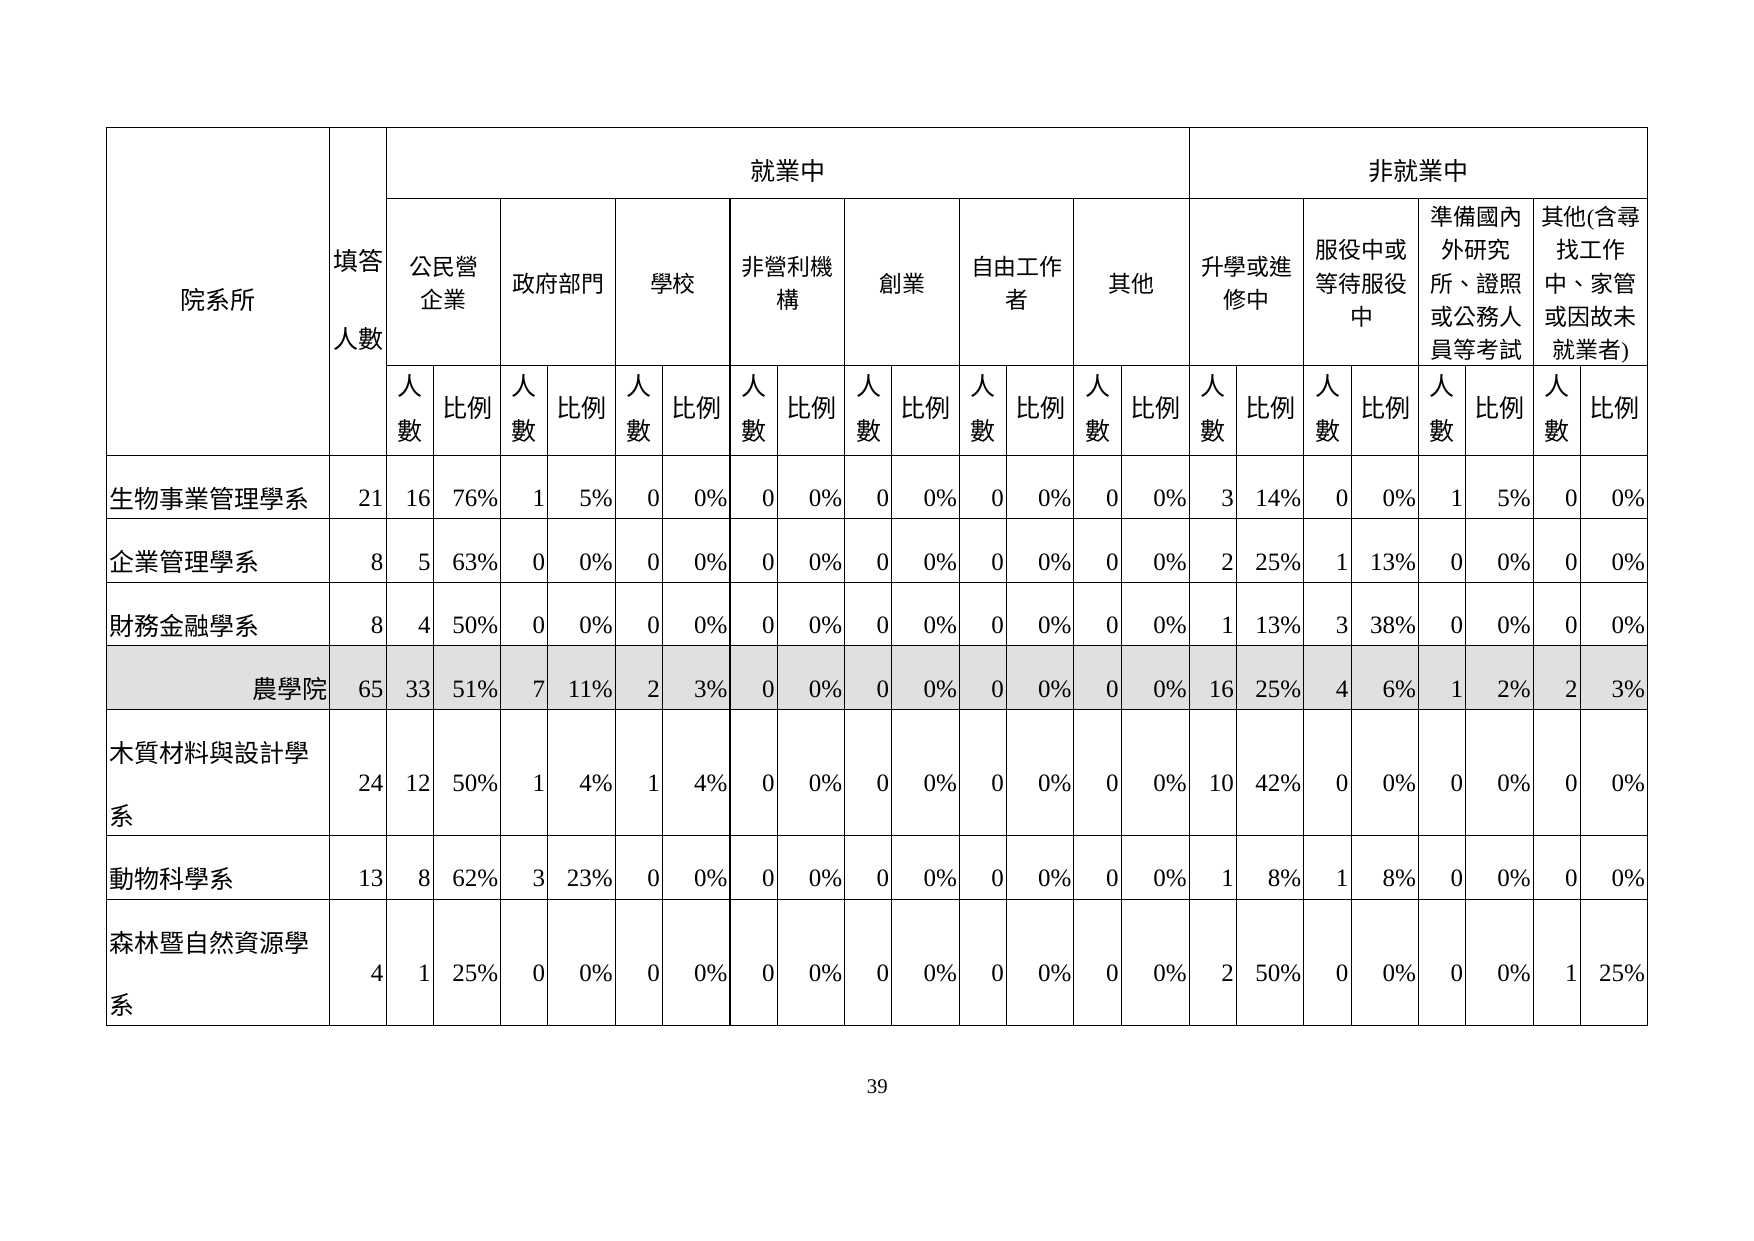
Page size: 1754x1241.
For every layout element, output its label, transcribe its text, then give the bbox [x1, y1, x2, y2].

table_cell 3 [1190, 456, 1236, 518]
table_cell 13% [1237, 583, 1303, 645]
table_cell 人數 [1419, 366, 1465, 455]
table_cell 生物事業管理學系 [107, 456, 329, 518]
table_cell 1 [1534, 900, 1580, 1024]
table_cell 1 [1419, 456, 1465, 518]
table_cell 0 [1304, 456, 1351, 518]
table_cell 0 [1074, 836, 1121, 898]
table_cell 0% [1007, 519, 1073, 582]
table_cell 人數 [501, 366, 547, 455]
table_cell 3% [1581, 646, 1647, 709]
table_cell 0 [1304, 900, 1351, 1024]
table_cell 比例 [1237, 366, 1303, 455]
table_cell 0 [616, 456, 662, 518]
table_cell 0% [778, 646, 844, 709]
table_cell 4% [663, 710, 729, 835]
table_cell 0 [960, 900, 1006, 1024]
table_cell 2 [1190, 519, 1236, 582]
table_cell 0 [1419, 583, 1465, 645]
table_cell 0 [1419, 519, 1465, 582]
table_cell 38% [1352, 583, 1418, 645]
table_cell 7 [501, 646, 547, 709]
table_cell 比例 [1122, 366, 1189, 455]
table_cell 0 [960, 646, 1006, 709]
table_cell 12 [387, 710, 433, 835]
table_cell 0% [663, 519, 729, 582]
table_cell 8 [387, 836, 433, 898]
table_header 院系所 [107, 128, 329, 455]
table_cell 準備國內外研究所、證照或公務人員等考試 [1419, 199, 1533, 365]
table_cell 25% [434, 900, 500, 1024]
table_cell 人數 [1534, 366, 1580, 455]
table_cell 21 [330, 456, 386, 518]
table_cell 0% [1122, 710, 1189, 835]
table_cell 8 [330, 583, 386, 645]
table_cell 0% [1581, 456, 1647, 518]
table_cell 4 [387, 583, 433, 645]
table_cell 0 [731, 900, 777, 1024]
table_cell 比例 [778, 366, 844, 455]
table_cell 學校 [616, 199, 729, 365]
table_cell 0% [892, 900, 959, 1024]
table_cell 比例 [1352, 366, 1418, 455]
table_cell 人數 [1304, 366, 1351, 455]
table_cell 25% [1237, 646, 1303, 709]
table_cell 4% [548, 710, 615, 835]
table_cell 5% [1466, 456, 1533, 518]
table_cell 10 [1190, 710, 1236, 835]
table_cell 農學院 [107, 646, 329, 709]
table_cell 23% [548, 836, 615, 898]
table_cell 2 [1190, 900, 1236, 1024]
table_cell 人數 [387, 366, 433, 455]
table_cell 0 [1074, 456, 1121, 518]
table_cell 0% [778, 710, 844, 835]
table_cell 0 [1074, 583, 1121, 645]
table_cell 0 [1419, 900, 1465, 1024]
table_cell 0 [845, 646, 891, 709]
table_cell 0 [960, 456, 1006, 518]
table_cell 6% [1352, 646, 1418, 709]
table_cell 人數 [616, 366, 662, 455]
table_cell 比例 [1466, 366, 1533, 455]
table_cell 0% [663, 583, 729, 645]
table_cell 0% [1122, 583, 1189, 645]
table_cell 4 [330, 900, 386, 1024]
table_cell 比例 [663, 366, 729, 455]
table_cell 1 [501, 710, 547, 835]
table_cell 0% [1466, 519, 1533, 582]
table_header 填答 人數 [330, 128, 386, 455]
table_cell 0 [731, 710, 777, 835]
table_cell 0% [1007, 583, 1073, 645]
table_cell 50% [1237, 900, 1303, 1024]
table_cell 0% [892, 583, 959, 645]
table_cell 0 [731, 583, 777, 645]
table_cell 0 [501, 583, 547, 645]
table_cell 0 [845, 456, 891, 518]
table_cell 0 [1074, 646, 1121, 709]
table_cell 0% [892, 646, 959, 709]
table_cell 人數 [960, 366, 1006, 455]
table_cell 33 [387, 646, 433, 709]
table_cell 1 [1304, 519, 1351, 582]
table_cell 其他 [1074, 199, 1189, 365]
table_cell 人數 [1074, 366, 1121, 455]
table_cell 0% [1007, 900, 1073, 1024]
table_cell 0% [548, 900, 615, 1024]
table_cell 0% [1581, 583, 1647, 645]
table_cell 木質材料與設計學系 [107, 710, 329, 835]
table_cell 0 [1074, 900, 1121, 1024]
table_cell 0 [1534, 710, 1580, 835]
table_cell 1 [501, 456, 547, 518]
table_cell 0 [501, 900, 547, 1024]
table_cell 0% [548, 519, 615, 582]
table_cell 3 [1304, 583, 1351, 645]
table_cell 0 [731, 519, 777, 582]
table_cell 服役中或等待服役中 [1304, 199, 1418, 365]
table_cell 0% [1352, 456, 1418, 518]
table_cell 2% [1466, 646, 1533, 709]
table_cell 0% [892, 519, 959, 582]
table_cell 50% [434, 583, 500, 645]
table_cell 0 [1534, 836, 1580, 898]
table_cell 0% [1122, 900, 1189, 1024]
table_cell 0 [845, 900, 891, 1024]
table_cell 比例 [892, 366, 959, 455]
table_cell 0% [1581, 836, 1647, 898]
table_cell 0 [1534, 583, 1580, 645]
table_cell 5 [387, 519, 433, 582]
table_cell 0% [663, 836, 729, 898]
table_cell 13 [330, 836, 386, 898]
table_cell 16 [1190, 646, 1236, 709]
table_cell 0 [501, 519, 547, 582]
table_cell 76% [434, 456, 500, 518]
table_cell 1 [1419, 646, 1465, 709]
table_cell 0% [1007, 646, 1073, 709]
table_cell 0% [778, 519, 844, 582]
table_header 就業中 [387, 128, 1189, 198]
table_cell 3 [501, 836, 547, 898]
table_cell 比例 [548, 366, 615, 455]
table_cell 0 [845, 583, 891, 645]
table_cell 0% [892, 456, 959, 518]
table_cell 0% [892, 836, 959, 898]
table_cell 比例 [1007, 366, 1073, 455]
table_cell 0% [1466, 836, 1533, 898]
table_cell 62% [434, 836, 500, 898]
table_cell 森林暨自然資源學系 [107, 900, 329, 1024]
table_cell 8% [1352, 836, 1418, 898]
table_cell 0 [845, 519, 891, 582]
table_cell 動物科學系 [107, 836, 329, 898]
table_cell 公民營 企業 [387, 199, 500, 365]
table_cell 4 [1304, 646, 1351, 709]
table_cell 1 [1304, 836, 1351, 898]
table_cell 0 [1534, 456, 1580, 518]
table_cell 50% [434, 710, 500, 835]
table_cell 0 [960, 583, 1006, 645]
table_cell 2 [1534, 646, 1580, 709]
table_cell 42% [1237, 710, 1303, 835]
table_cell 65 [330, 646, 386, 709]
table_cell 0 [845, 836, 891, 898]
table_cell 8 [330, 519, 386, 582]
table_cell 1 [387, 900, 433, 1024]
table_cell 非營利機構 [731, 199, 844, 365]
table_cell 51% [434, 646, 500, 709]
table_cell 0 [960, 710, 1006, 835]
table_cell 0 [731, 456, 777, 518]
table_cell 16 [387, 456, 433, 518]
table_cell 0% [663, 900, 729, 1024]
table_cell 24 [330, 710, 386, 835]
table_cell 0% [1466, 710, 1533, 835]
table_cell 1 [1190, 583, 1236, 645]
table_cell 0 [731, 646, 777, 709]
table_cell 0% [1581, 519, 1647, 582]
table_cell 0 [731, 836, 777, 898]
table_cell 0% [1352, 710, 1418, 835]
table_cell 0 [616, 836, 662, 898]
table_cell 0% [778, 900, 844, 1024]
table_cell 0 [1074, 519, 1121, 582]
table_cell 0% [778, 583, 844, 645]
table_cell 11% [548, 646, 615, 709]
table_cell 1 [1190, 836, 1236, 898]
table_cell 0% [1007, 456, 1073, 518]
table_cell 0% [1122, 456, 1189, 518]
table_cell 0 [1074, 710, 1121, 835]
table_cell 0% [892, 710, 959, 835]
table_cell 0% [778, 456, 844, 518]
table_cell 0% [778, 836, 844, 898]
table_cell 0 [616, 519, 662, 582]
table_cell 5% [548, 456, 615, 518]
table_cell 0 [616, 900, 662, 1024]
table_cell 比例 [1581, 366, 1647, 455]
table_cell 0% [1122, 836, 1189, 898]
table_cell 3% [663, 646, 729, 709]
table_cell 14% [1237, 456, 1303, 518]
table_header 非就業中 [1190, 128, 1647, 198]
table_cell 財務金融學系 [107, 583, 329, 645]
table_cell 創業 [845, 199, 959, 365]
table_cell 2 [616, 646, 662, 709]
table_cell 0% [1122, 646, 1189, 709]
table_cell 0 [1419, 836, 1465, 898]
table_cell 升學或進修中 [1190, 199, 1303, 365]
table_cell 0% [1466, 583, 1533, 645]
table_cell 13% [1352, 519, 1418, 582]
table_cell 1 [616, 710, 662, 835]
table_cell 0% [548, 583, 615, 645]
table_cell 比例 [434, 366, 500, 455]
table_cell 人數 [731, 366, 777, 455]
table_cell 0 [1419, 710, 1465, 835]
table_cell 0 [960, 836, 1006, 898]
table_cell 0% [1007, 836, 1073, 898]
table_cell 63% [434, 519, 500, 582]
table_cell 政府部門 [501, 199, 615, 365]
table_cell 0 [960, 519, 1006, 582]
table_cell 0 [1534, 519, 1580, 582]
table_cell 0 [616, 583, 662, 645]
table_cell 0% [1122, 519, 1189, 582]
table_cell 25% [1237, 519, 1303, 582]
table_cell 0% [1007, 710, 1073, 835]
table_cell 0% [663, 456, 729, 518]
table_cell 8% [1237, 836, 1303, 898]
table_cell 0% [1352, 900, 1418, 1024]
table_cell 0% [1581, 710, 1647, 835]
table_cell 0 [1304, 710, 1351, 835]
table_cell 其他(含尋找工作中、家管或因故未就業者) [1534, 199, 1647, 365]
table_cell 0 [845, 710, 891, 835]
table_cell 企業管理學系 [107, 519, 329, 582]
table_cell 人數 [1190, 366, 1236, 455]
table_cell 人數 [845, 366, 891, 455]
table_cell 0% [1466, 900, 1533, 1024]
table_cell 自由工作者 [960, 199, 1073, 365]
table_cell 25% [1581, 900, 1647, 1024]
